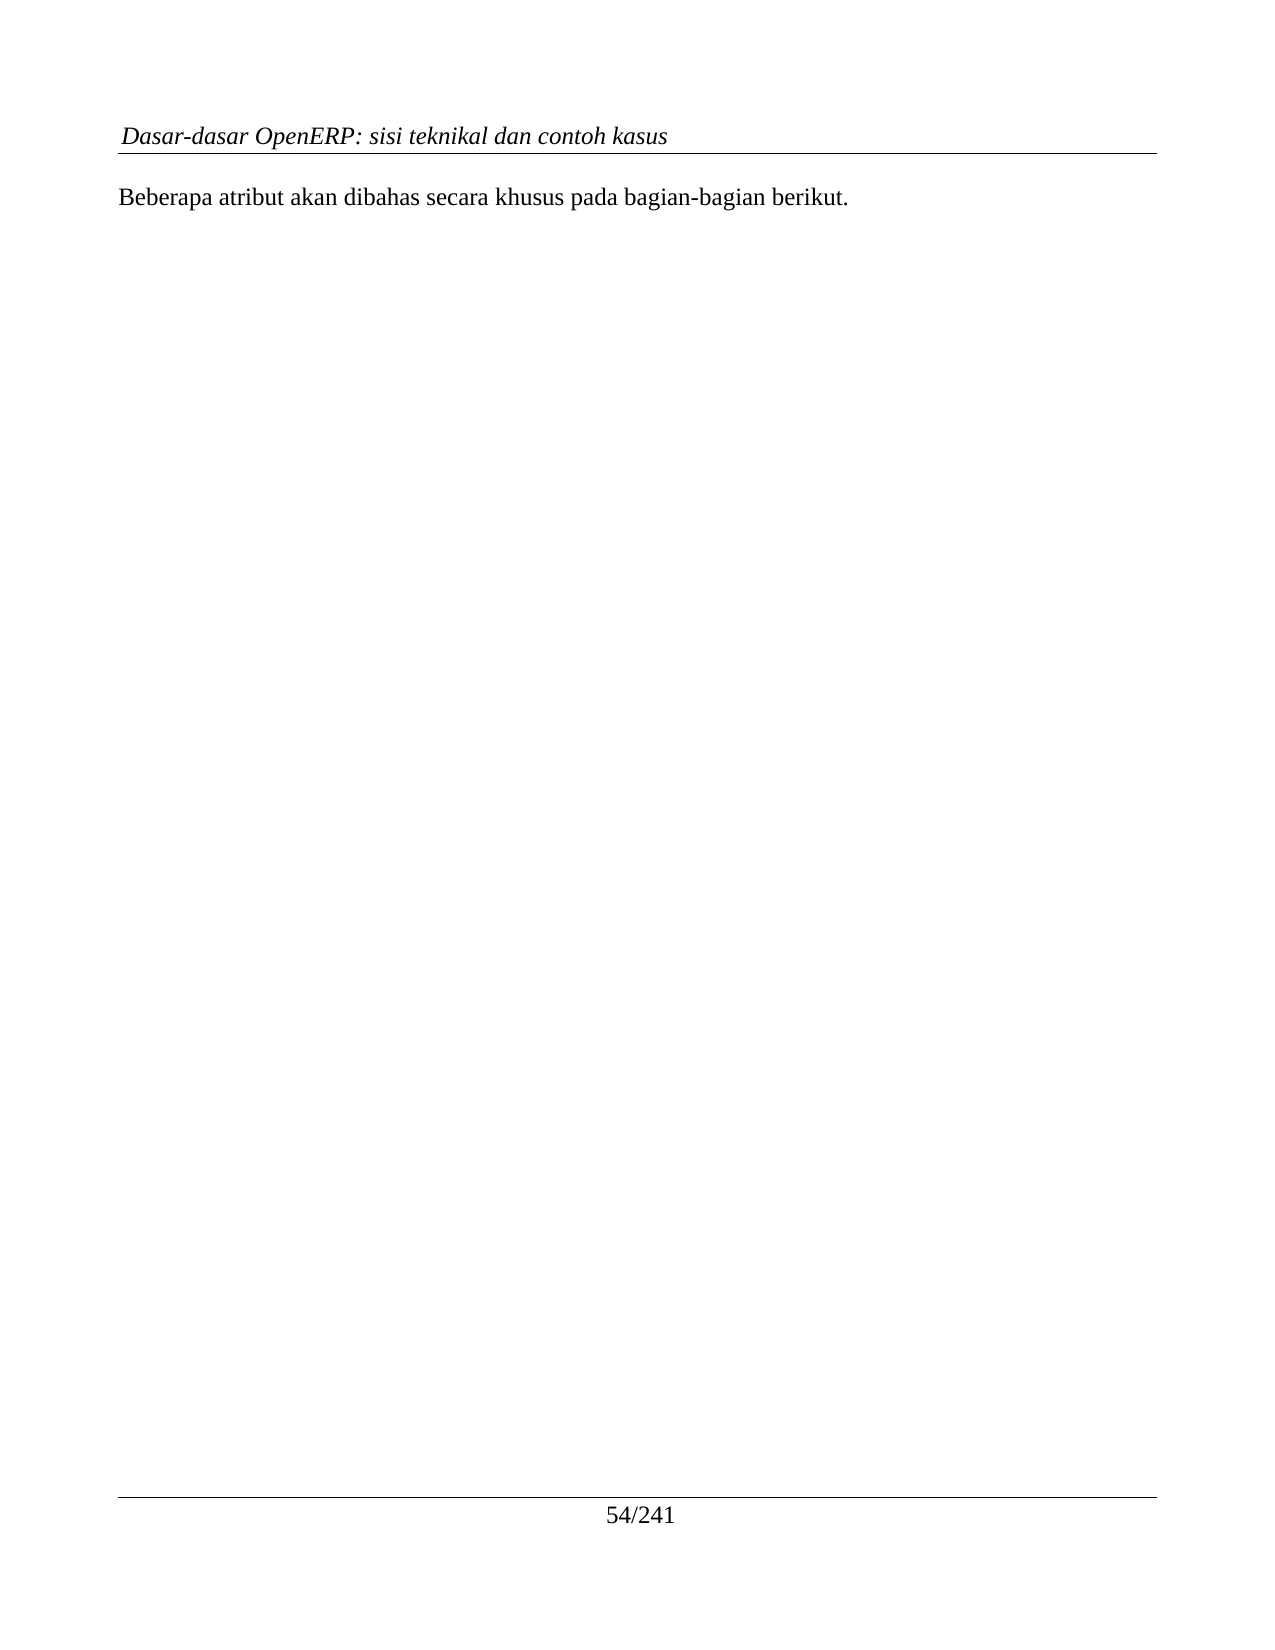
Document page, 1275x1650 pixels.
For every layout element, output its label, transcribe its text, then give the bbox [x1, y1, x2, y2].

text Beberapa atribut akan dibahas secara khusus pada bagian-bagian berikut. [118, 182, 1157, 211]
